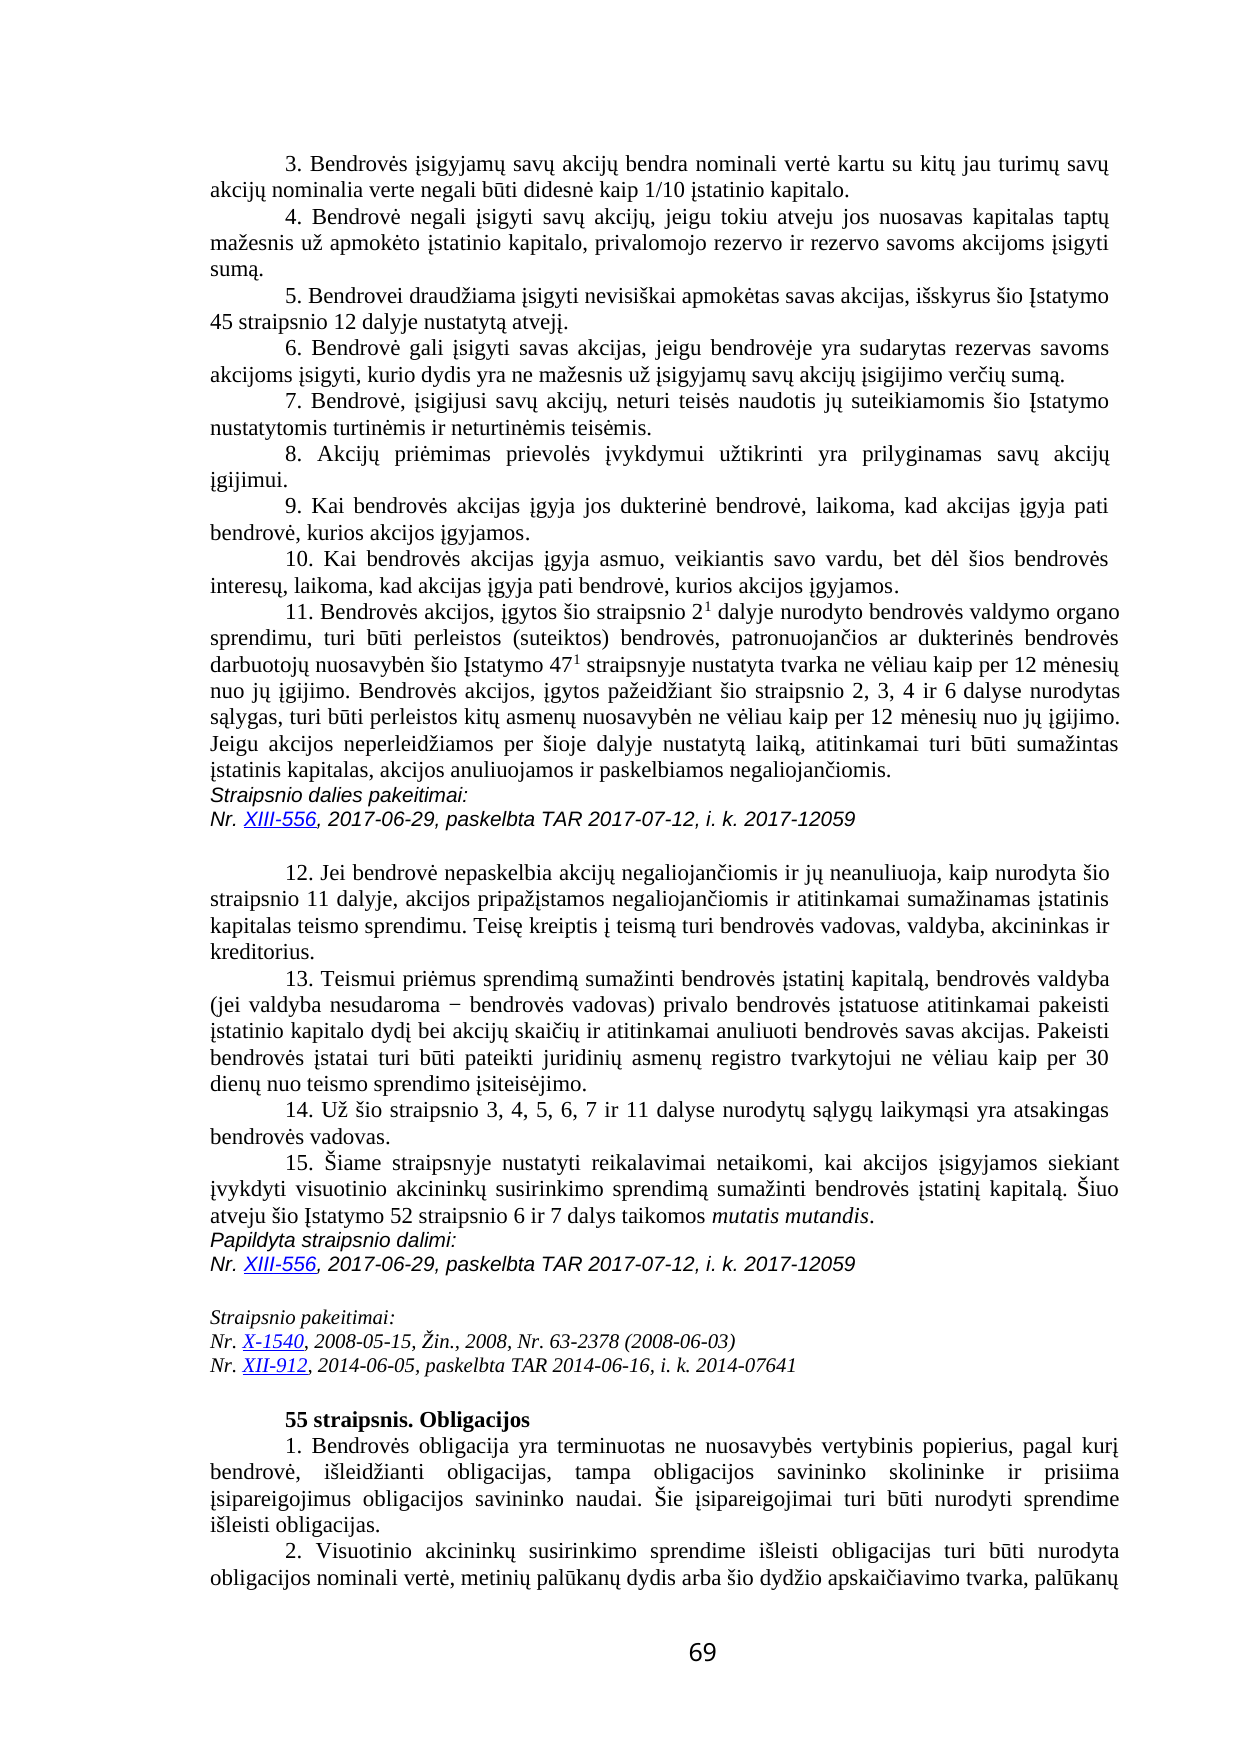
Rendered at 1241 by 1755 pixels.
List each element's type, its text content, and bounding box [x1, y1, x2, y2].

text 15. Šiame straipsnyje nustatyti reikalavimai netaikomi, kai akcijos įsigyjamos siekiant įvykdyti visuotinio akcininkų susirinkimo sprendimą sumažinti bendrovės įstatinį kapitalą. Šiuo atveju šio Įstatymo 52 straipsnio 6 ir 7 dalys taikomos mutatis mutandis. [210, 1149, 1120, 1228]
text 11. Bendrovės akcijos, įgytos šio straipsnio 21 dalyje nurodyto bendrovės valdymo organo sprendimu, turi būti perleistos (suteiktos) bendrovės, patronuojančios ar dukterinės bendrovės darbuotojų nuosavybėn šio Įstatymo 471 straipsnyje nustatyta tvarka ne vėliau kaip per 12 mėnesių nuo jų įgijimo. Bendrovės akcijos, įgytos pažeidžiant šio straipsnio 2, 3, 4 ir 6 dalyse nurodytas sąlygas, turi būti perleistos kitų asmenų nuosavybėn ne vėliau kaip per 12 mėnesių nuo jų įgijimo. Jeigu akcijos neperleidžiamos per šioje dalyje nustatytą laiką, atitinkamai turi būti sumažintas įstatinis kapitalas, akcijos anuliuojamos ir paskelbiamos negaliojančiomis. [210, 598, 1120, 782]
text 13. Teismui priėmus sprendimą sumažinti bendrovės įstatinį kapitalą, bendrovės valdyba (jei valdyba nesudaroma − bendrovės vadovas) privalo bendrovės įstatuose atitinkamai pakeisti įstatinio kapitalo dydį bei akcijų skaičių ir atitinkamai anuliuoti bendrovės savas akcijas. Pakeisti bendrovės įstatai turi būti pateikti juridinių asmenų registro tvarkytojui ne vėliau kaip per 30 dienų nuo teismo sprendimo įsiteisėjimo. [210, 964, 1111, 1096]
text 10. Kai bendrovės akcijas įgyja asmuo, veikiantis savo vardu, bet dėl šios bendrovės interesų, laikoma, kad akcijas įgyja pati bendrovė, kurios akcijos įgyjamos. [210, 545, 1111, 598]
text 55 straipsnis. Obligacijos [210, 1406, 1120, 1432]
text 9. Kai bendrovės akcijas įgyja jos dukterinė bendrovė, laikoma, kad akcijas įgyja pati bendrovė, kurios akcijos įgyjamos. [210, 493, 1111, 545]
text 4. Bendrovė negali įsigyti savų akcijų, jeigu tokiu atveju jos nuosavas kapitalas taptų mažesnis už apmokėto įstatinio kapitalo, privalomojo rezervo ir rezervo savoms akcijoms įsigyti sumą. [210, 203, 1111, 282]
text 6. Bendrovė gali įsigyti savas akcijas, jeigu bendrovėje yra sudarytas rezervas savoms akcijoms įsigyti, kurio dydis yra ne mažesnis už įsigyjamų savų akcijų įsigijimo verčių sumą. [210, 334, 1111, 387]
text Straipsnio pakeitimai: [210, 1305, 1111, 1329]
text 5. Bendrovei draudžiama įsigyti nevisiškai apmokėtas savas akcijas, išskyrus šio Įstatymo 45 straipsnio 12 dalyje nustatytą atvejį. [210, 282, 1111, 334]
text Nr. XII-912, 2014-06-05, paskelbta TAR 2014-06-16, i. k. 2014-07641 [210, 1353, 1120, 1377]
text Nr. X-1540, 2008-05-15, Žin., 2008, Nr. 63-2378 (2008-06-03) [210, 1329, 1111, 1353]
text 14. Už šio straipsnio 3, 4, 5, 6, 7 ir 11 dalyse nurodytų sąlygų laikymąsi yra atsakingas bendrovės vadovas. [210, 1096, 1111, 1149]
text 1. Bendrovės obligacija yra terminuotas ne nuosavybės vertybinis popierius, pagal kurį bendrovė, išleidžianti obligacijas, tampa obligacijos savininko skolininke ir prisiima įsipareigojimus obligacijos savininko naudai. Šie įsipareigojimai turi būti nurodyti sprendime išleisti obligacijas. [210, 1432, 1120, 1537]
text 2. Visuotinio akcininkų susirinkimo sprendime išleisti obligacijas turi būti nurodyta obligacijos nominali vertė, metinių palūkanų dydis arba šio dydžio apskaičiavimo tvarka, palūkanų [210, 1537, 1120, 1590]
text Straipsnio dalies pakeitimai: [210, 782, 1120, 806]
text 8. Akcijų priėmimas prievolės įvykdymui užtikrinti yra prilyginamas savų akcijų įgijimui. [210, 440, 1111, 493]
text Nr. XIII-556, 2017-06-29, paskelbta TAR 2017-07-12, i. k. 2017-12059 [210, 1252, 1120, 1276]
text 12. Jei bendrovė nepaskelbia akcijų negaliojančiomis ir jų neanuliuoja, kaip nurodyta šio straipsnio 11 dalyje, akcijos pripažįstamos negaliojančiomis ir atitinkamai sumažinamas įstatinis kapitalas teismo sprendimu. Teisę kreiptis į teismą turi bendrovės vadovas, valdyba, akcininkas ir kreditorius. [210, 859, 1111, 964]
text Papildyta straipsnio dalimi: [210, 1228, 1120, 1252]
text 3. Bendrovės įsigyjamų savų akcijų bendra nominali vertė kartu su kitų jau turimų savų akcijų nominalia verte negali būti didesnė kaip 1/10 įstatinio kapitalo. [210, 150, 1111, 203]
text Nr. XIII-556, 2017-06-29, paskelbta TAR 2017-07-12, i. k. 2017-12059 [210, 806, 1120, 830]
text 7. Bendrovė, įsigijusi savų akcijų, neturi teisės naudotis jų suteikiamomis šio Įstatymo nustatytomis turtinėmis ir neturtinėmis teisėmis. [210, 387, 1111, 440]
